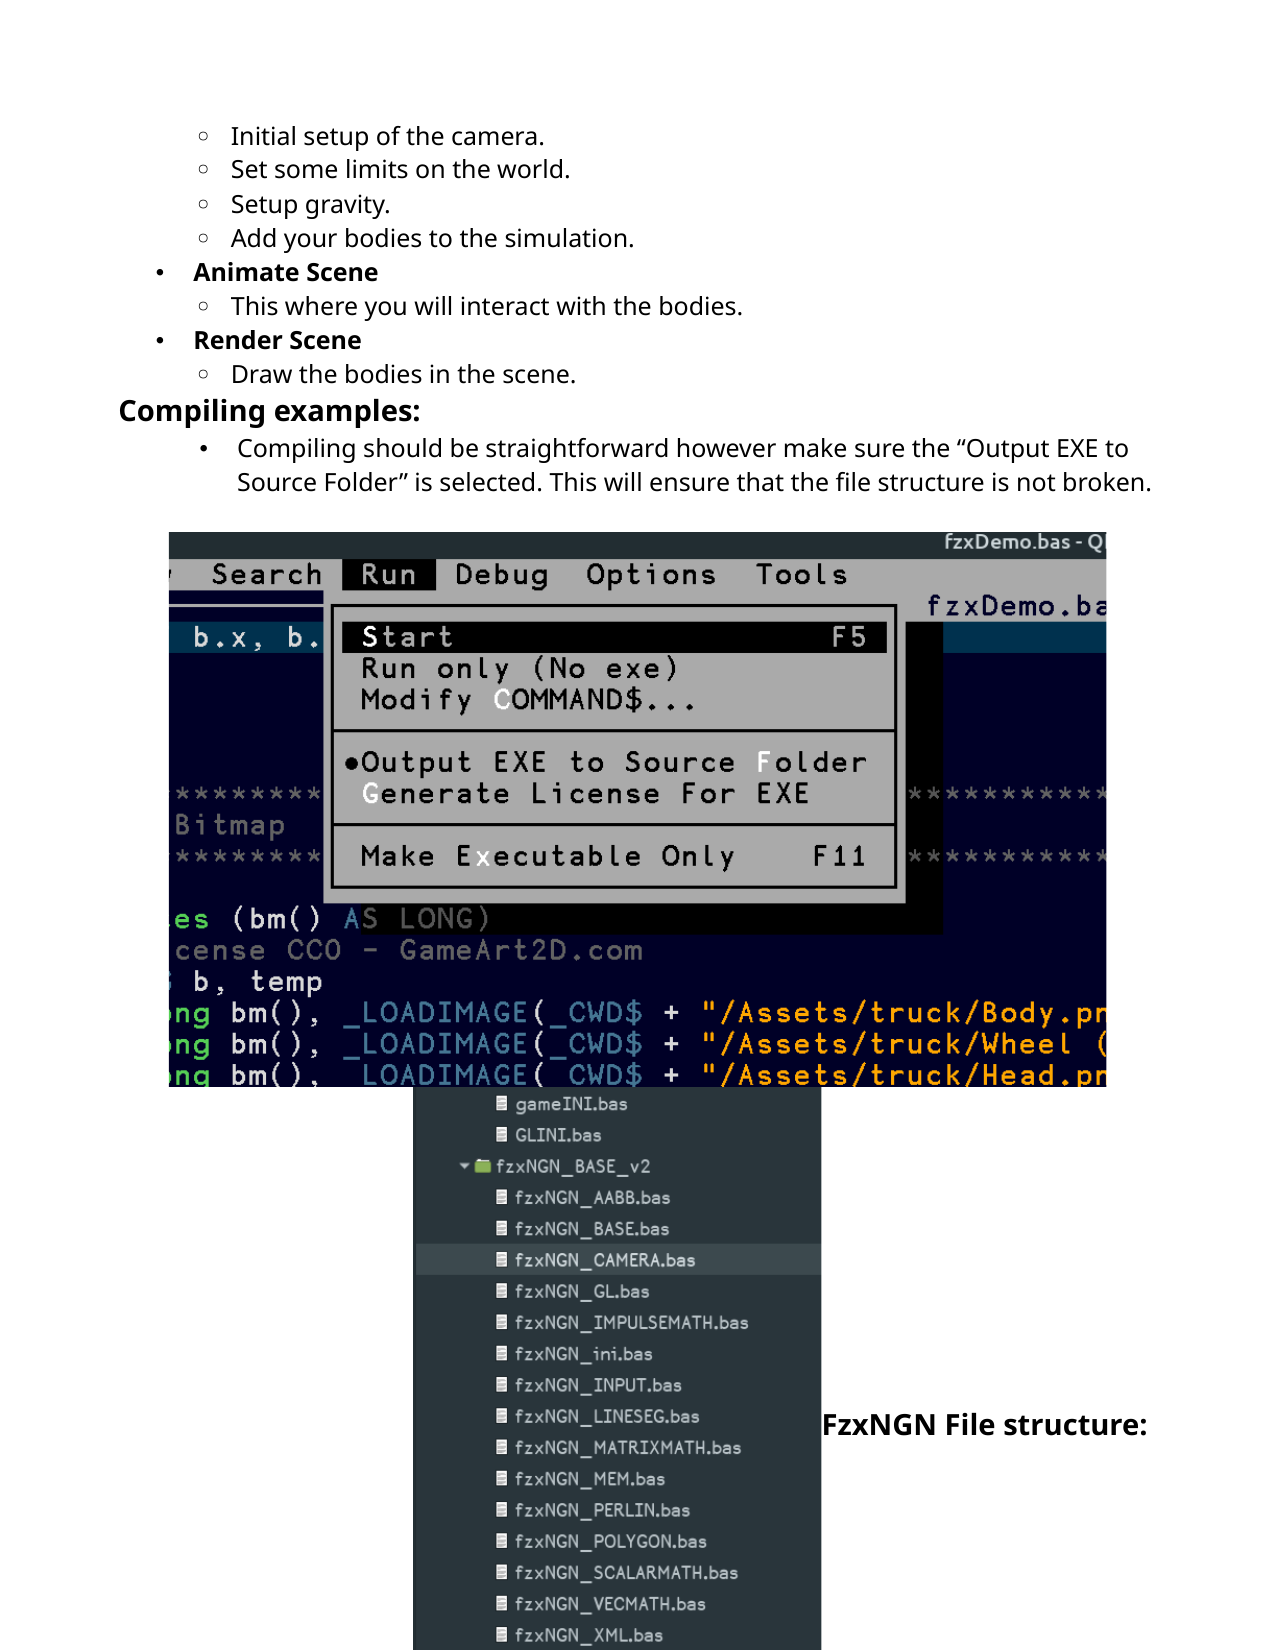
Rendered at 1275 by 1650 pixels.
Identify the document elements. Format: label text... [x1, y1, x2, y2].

list Draw the bodies in the scene. [193, 357, 1157, 391]
text Compiling examples: [118, 391, 1157, 430]
list Compiling should be straightforward however make sure the “Output EXE to Source Folder” is selected. This will ensure that the file structure is not broken. [199, 430, 1157, 498]
list Setup gravity. [193, 186, 1157, 220]
list This where you will interact with the bodies. [193, 288, 1157, 322]
text FzxNGN File structure: [822, 1404, 1157, 1444]
text [118, 1404, 413, 1444]
list Animate Scene [156, 254, 1157, 288]
list Add your bodies to the simulation. [193, 220, 1157, 254]
picture [168, 532, 1107, 1650]
list Initial setup of the camera. [193, 118, 1157, 152]
list Set some limits on the world. [193, 152, 1157, 186]
list Render Scene [156, 322, 1157, 357]
